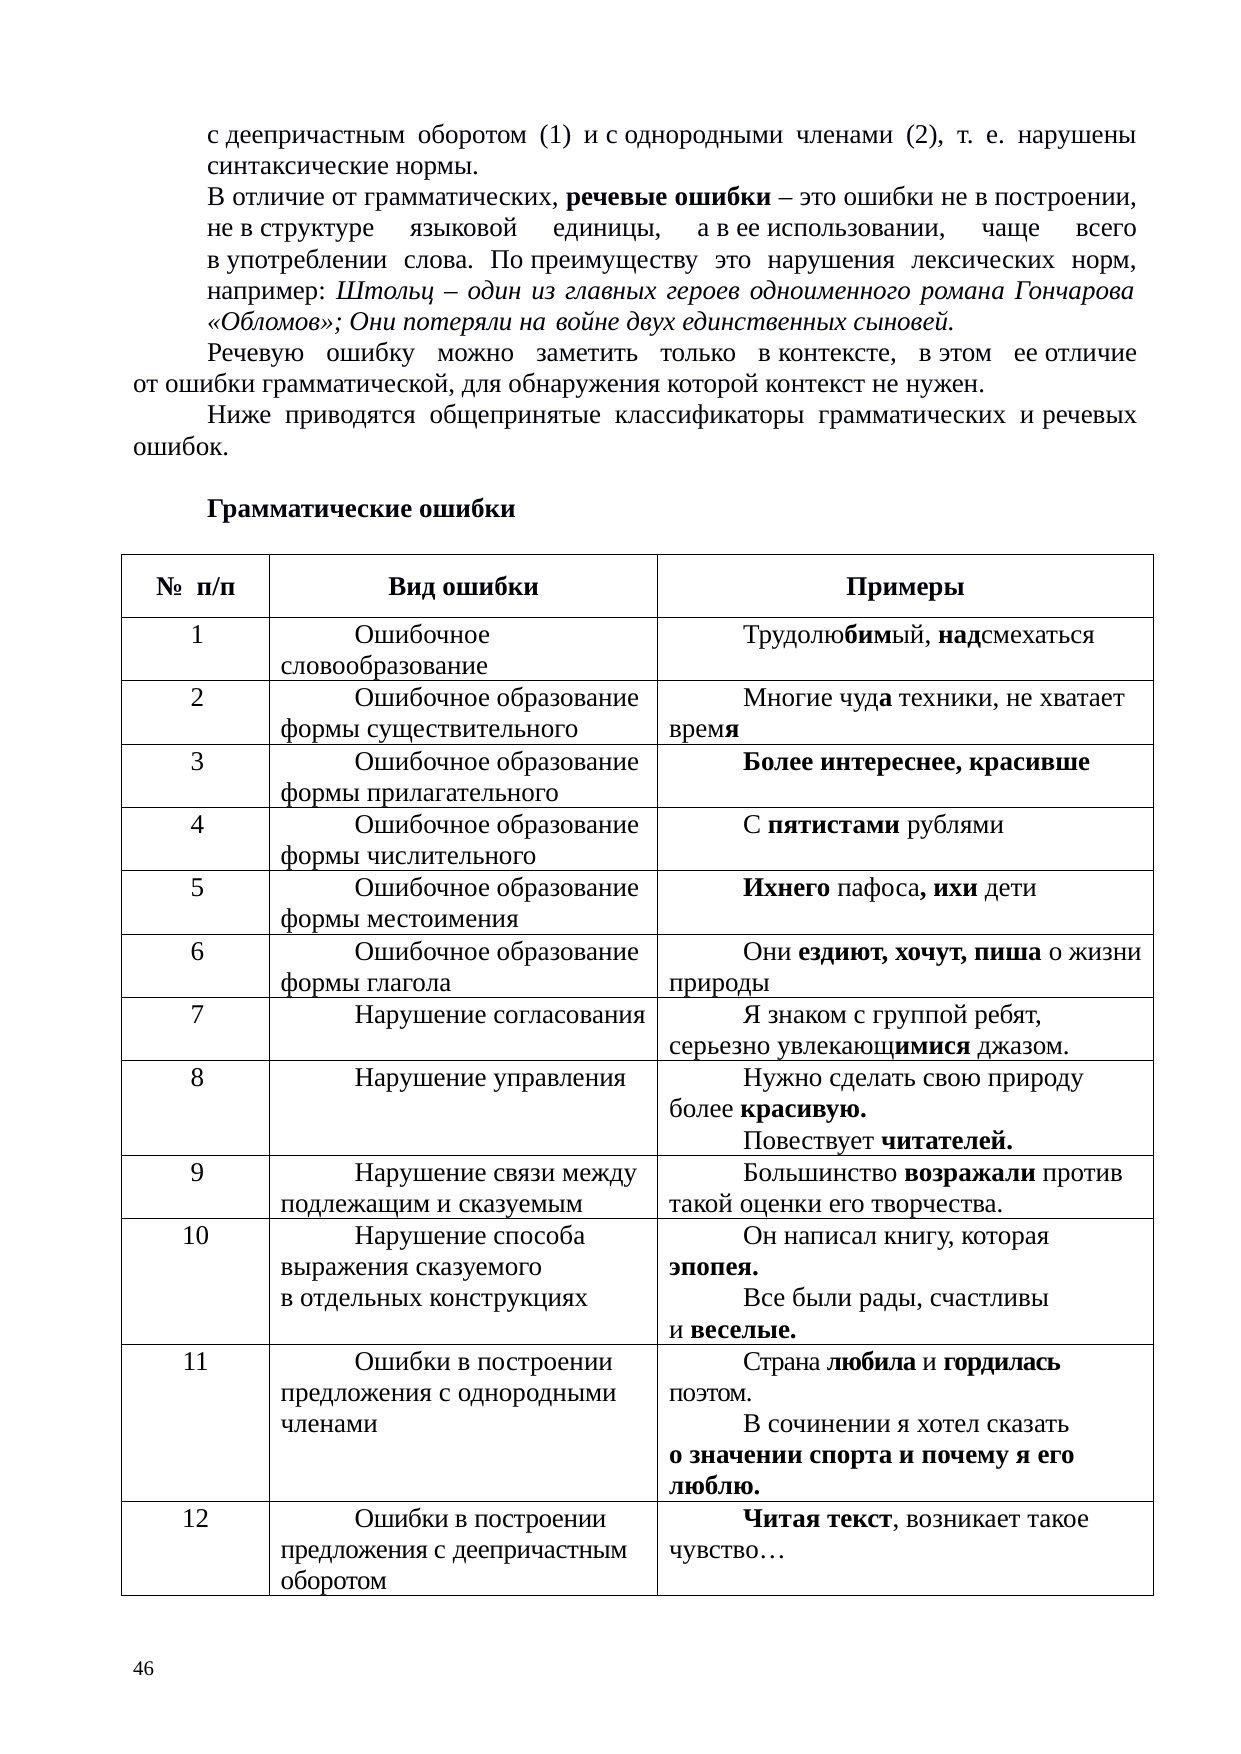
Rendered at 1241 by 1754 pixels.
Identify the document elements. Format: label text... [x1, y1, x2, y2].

table_cell Ошибки в построении предложения с деепричастным оборотом [270, 1502, 657, 1595]
table_cell Они ездиют, хочут, пиша о жизни природы [658, 935, 1153, 997]
table_cell Нужно сделать свою природу более красивую. Повествует читателей. [658, 1061, 1153, 1155]
table_cell Ошибочное образование формы местоимения [270, 871, 657, 934]
table_cell Многие чуда техники, не хватает время [658, 681, 1153, 744]
table_cell 3 [122, 745, 269, 807]
table_cell Я знаком с группой ребят, серьезно увлекающимися джазом. [658, 998, 1153, 1060]
table_cell 11 [122, 1345, 269, 1501]
text с деепричастным оборотом (1) и с однородными членами (2), т. е. нарушены синтаксические нормы. [207, 118, 1137, 180]
table_cell Ошибочное словообразование [270, 618, 657, 680]
table_cell Страна любила и гордилась поэтом. В сочинении я хотел сказать о значении спорта и почему я его люблю. [658, 1345, 1153, 1501]
table_cell Нарушение способа выражения сказуемого в отдельных конструкциях [270, 1219, 657, 1344]
table_cell Трудолюбимый, надсмехаться [658, 618, 1153, 680]
table_cell Ихнего пафоса, ихи дети [658, 871, 1153, 934]
text Грамматические ошибки [133, 492, 1137, 523]
table_cell 1 [122, 618, 269, 680]
table_cell Читая текст, возникает такое чувство… [658, 1502, 1153, 1595]
table_cell Более интереснее, красивше [658, 745, 1153, 807]
table_cell 6 [122, 935, 269, 997]
table_cell Ошибочное образование формы прилагательного [270, 745, 657, 807]
table_cell 9 [122, 1156, 269, 1218]
table_cell 7 [122, 998, 269, 1060]
table_cell Ошибочное образование формы числительного [270, 808, 657, 870]
table_cell Нарушение согласования [270, 998, 657, 1060]
table_cell 12 [122, 1502, 269, 1595]
table_cell 5 [122, 871, 269, 934]
text В отличие от грамматических, речевые ошибки – это ошибки не в построении, не в структуре языковой единицы, а в ее использовании, чаще всего в употреблении слова. По преимуществу это нарушения лексических норм, например: Штольц – один из главных героев одноименного романа Гончарова «Обломов»; Они потеряли на войне двух единственных сыновей. [207, 180, 1137, 336]
table_cell Большинство возражали против такой оценки его творчества. [658, 1156, 1153, 1218]
table_cell 8 [122, 1061, 269, 1155]
text Речевую ошибку можно заметить только в контексте, в этом ее отличие от ошибки грамматической, для обнаружения которой контекст не нужен. [133, 336, 1137, 398]
table_header Примеры [658, 555, 1153, 617]
table_cell 4 [122, 808, 269, 870]
table_cell Нарушение управления [270, 1061, 657, 1155]
table_cell 2 [122, 681, 269, 744]
table_cell Нарушение связи между подлежащим и сказуемым [270, 1156, 657, 1218]
table_cell Ошибочное образование формы глагола [270, 935, 657, 997]
table_header Вид ошибки [270, 555, 657, 617]
table_cell С пятистами рублями [658, 808, 1153, 870]
table_cell Он написал книгу, которая эпопея. Все были рады, счастливы и веселые. [658, 1219, 1153, 1344]
table_cell Ошибки в построении предложения с однородными членами [270, 1345, 657, 1501]
table_header № п/п [122, 555, 269, 617]
table_cell Ошибочное образование формы существительного [270, 681, 657, 744]
text Ниже приводятся общепринятые классификаторы грамматических и речевых ошибок. [133, 398, 1137, 461]
table_cell 10 [122, 1219, 269, 1344]
